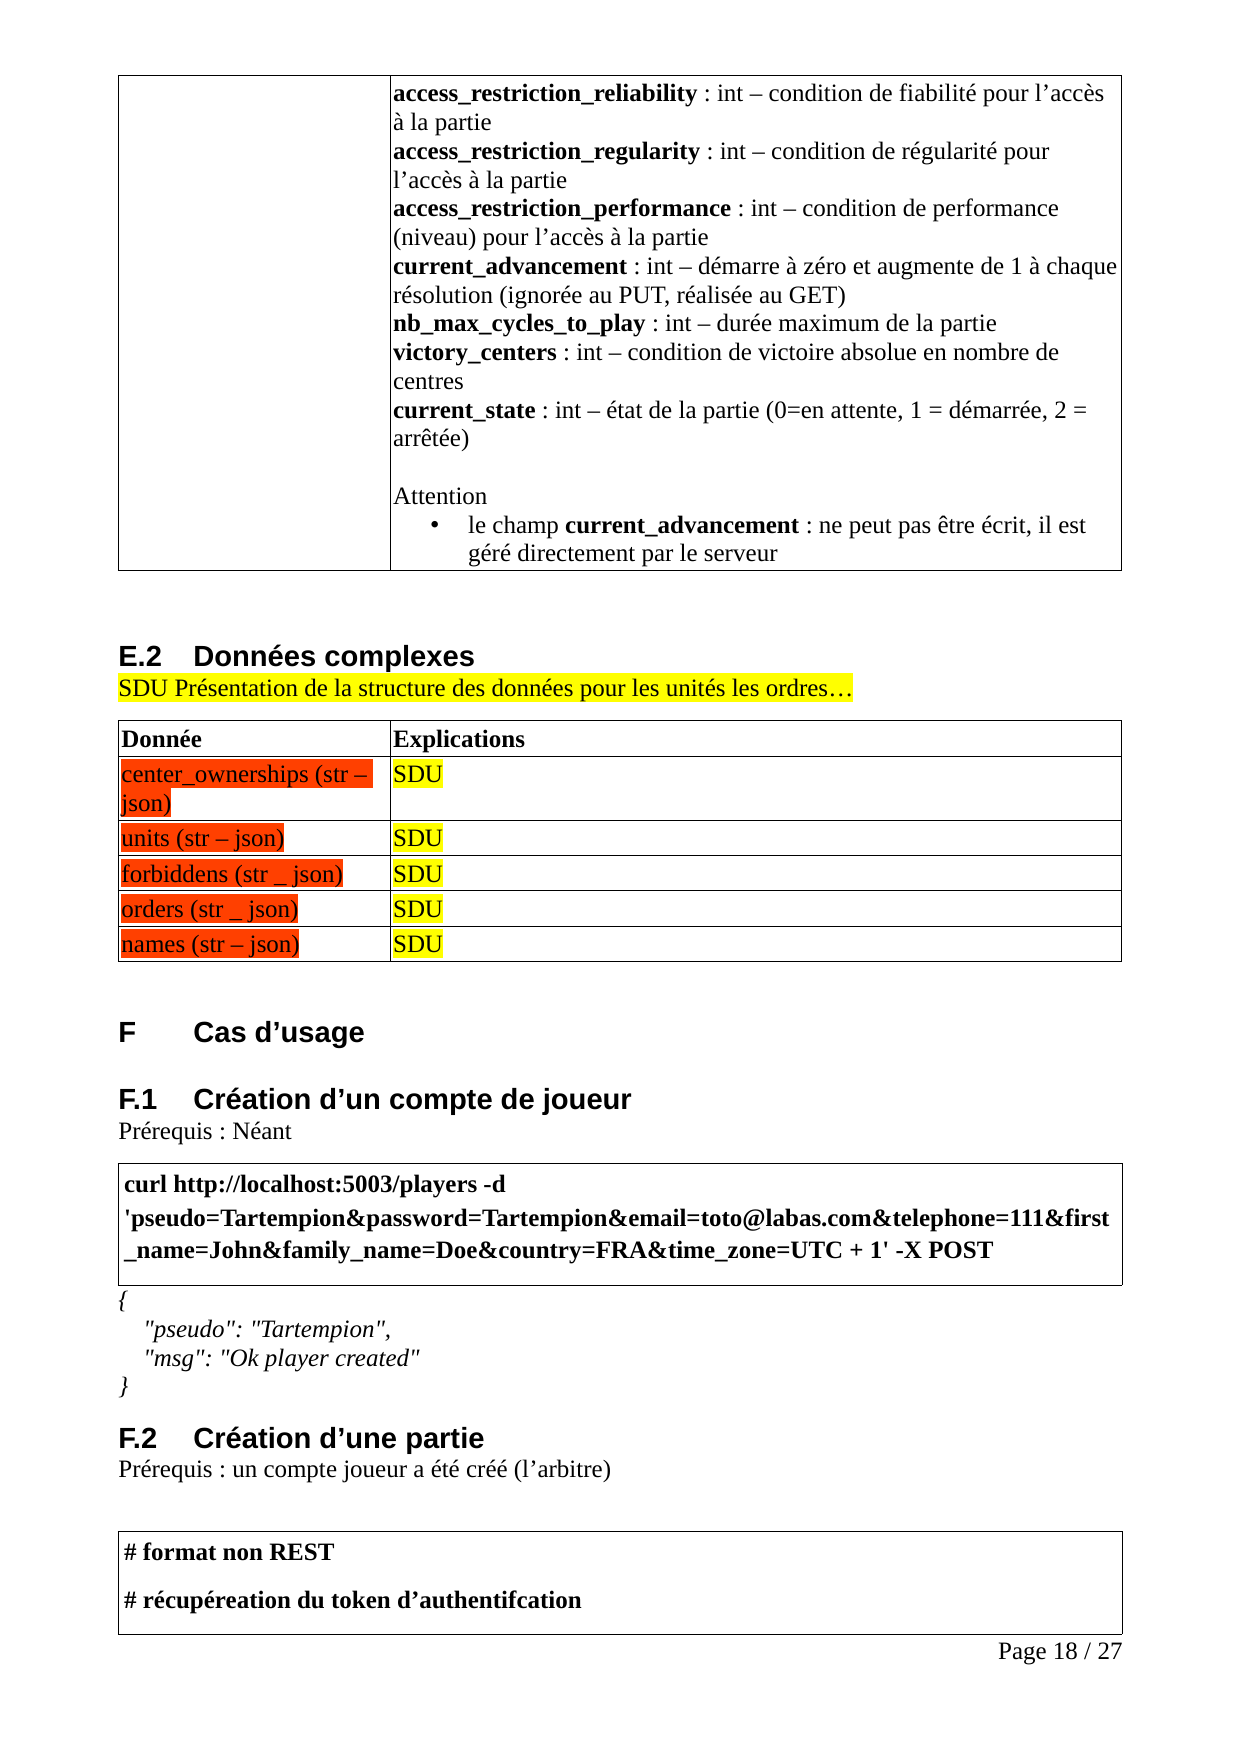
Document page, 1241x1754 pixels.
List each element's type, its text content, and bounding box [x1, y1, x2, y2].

subtitle Création d’un compte de joueur [118, 1082, 1122, 1116]
subtitle Création d’une partie [118, 1421, 1122, 1454]
table_cell center_ownerships (str – json) [119, 757, 390, 820]
table_cell SDU [391, 757, 1121, 820]
text SDU Présentation de la structure des données pour les unités les ordres… [118, 673, 1122, 702]
table_cell access_restriction_reliability : int – condition de fiabilité pour l’accès à la partie access_restriction_regularity : int – condition de régularité pour l’accès à la partie access_restriction_performance : int – condition de performance (niveau) pour l’accès à la partie current_advancement : int – démarre à zéro et augmente de 1 à chaque résolution (ignorée au PUT, réalisée au GET) nb_max_cycles_to_play : int – durée maximum de la partie victory_centers : int – condition de victoire absolue en nombre de centres current_state : int – état de la partie (0=en attente, 1 = démarrée, 2 = arrêtée) Attention le champ current_advancement : ne peut pas être écrit, il est géré directement par le serveur [391, 76, 1121, 570]
subtitle Cas d’usage [118, 1015, 1122, 1049]
table_cell names (str – json) [119, 927, 390, 961]
table_cell orders (str _ json) [119, 891, 390, 926]
text "pseudo": "Tartempion", [118, 1314, 1122, 1343]
table_cell [119, 76, 390, 570]
table_header Explications [391, 721, 1121, 756]
table_cell SDU [391, 891, 1121, 926]
subtitle Données complexes [118, 639, 1122, 673]
table_cell SDU [391, 927, 1121, 961]
text } [118, 1371, 1122, 1400]
table_cell units (str – json) [119, 821, 390, 855]
table_cell forbiddens (str _ json) [119, 856, 390, 890]
table_header curl http://localhost:5003/players -d 'pseudo=Tartempion&password=Tartempion&email=toto@labas.com&telephone=111&first_name=John&family_name=Doe&country=FRA&time_zone=UTC + 1' -X POST [119, 1164, 1122, 1285]
text Prérequis : un compte joueur a été créé (l’arbitre) [118, 1454, 1122, 1483]
text "msg": "Ok player created" [118, 1343, 1122, 1371]
table_cell SDU [391, 821, 1121, 855]
text Prérequis : Néant [118, 1116, 1122, 1144]
text { [118, 1286, 1122, 1314]
table_header # format non REST # récupéreation du token d’authentifcation [119, 1532, 1122, 1634]
table_cell SDU [391, 856, 1121, 890]
table_header Donnée [119, 721, 390, 756]
